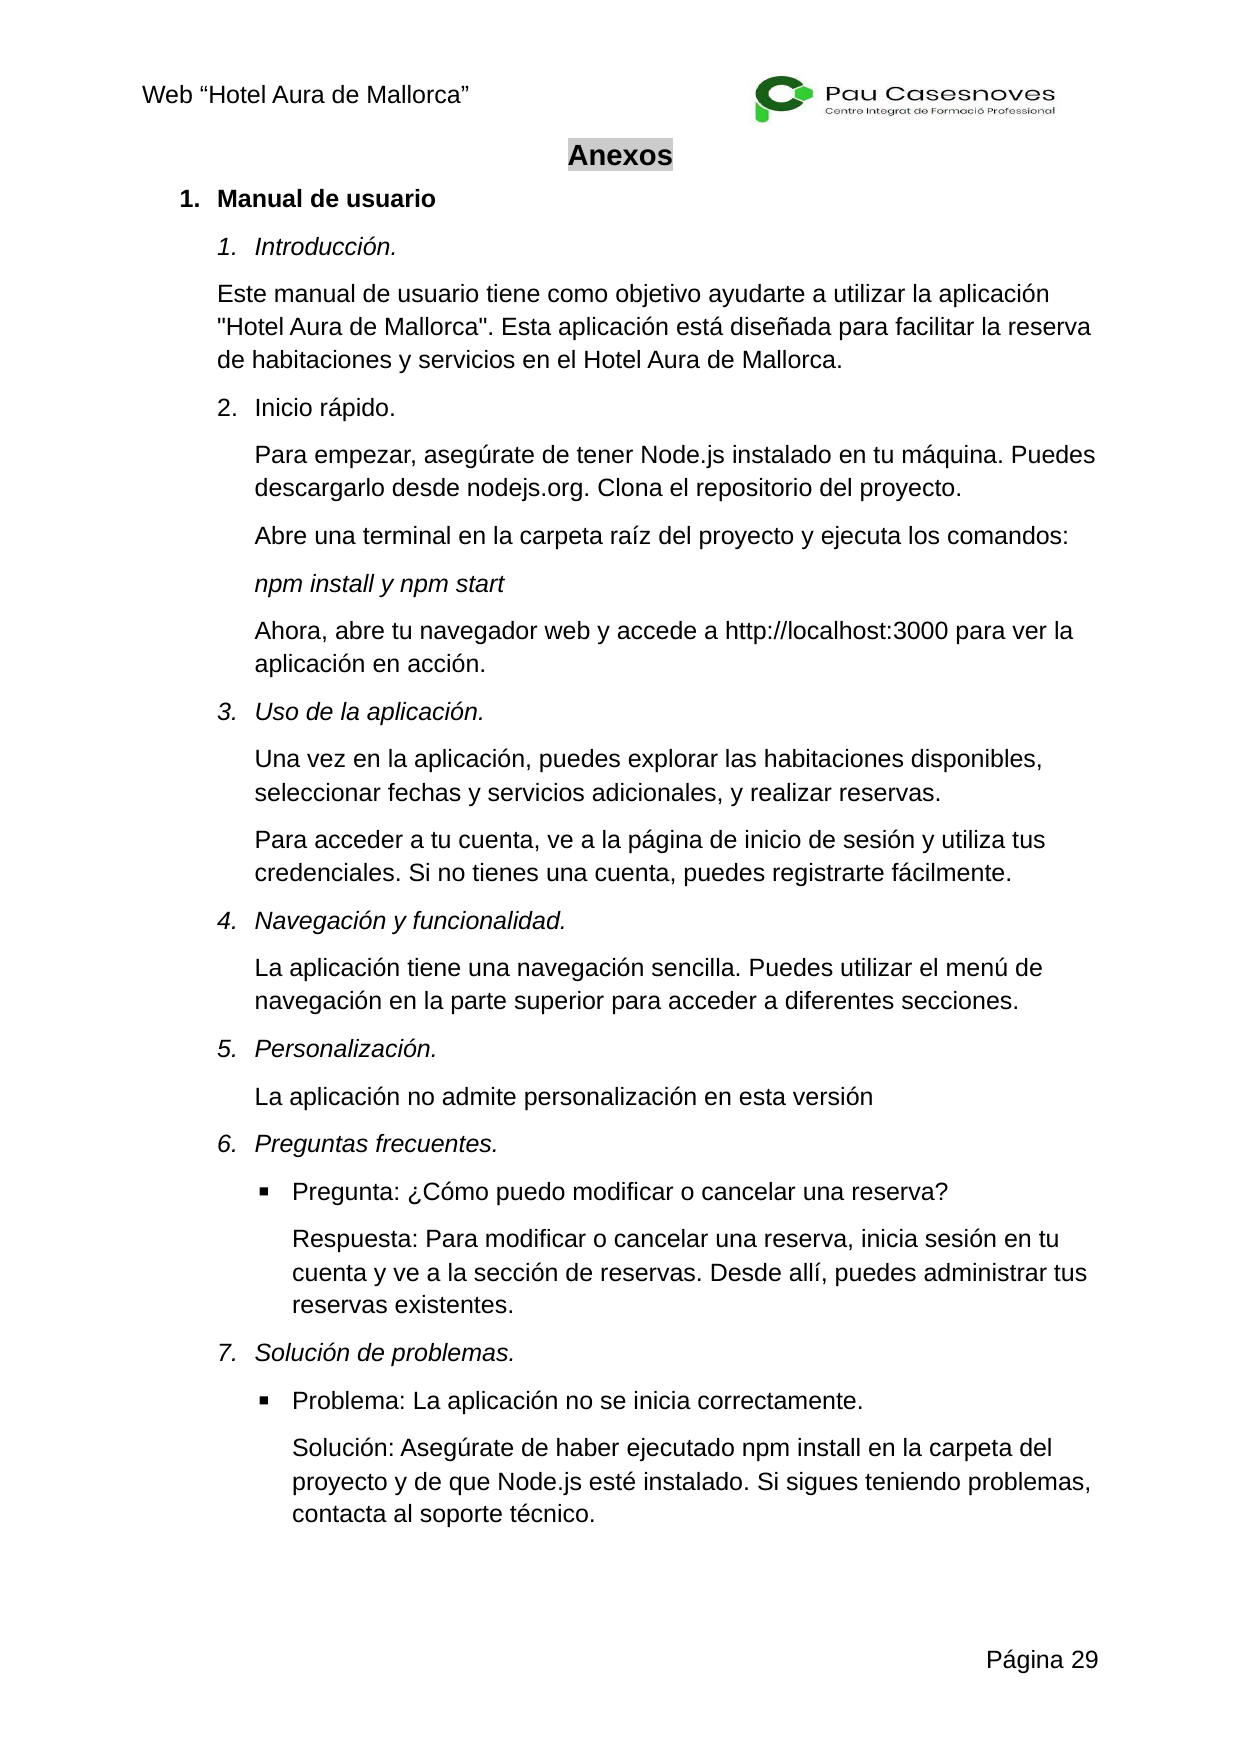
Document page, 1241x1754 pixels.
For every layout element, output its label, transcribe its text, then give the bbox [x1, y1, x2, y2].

list Manual de usuario [179, 184, 1098, 213]
list Introducción. [217, 232, 1098, 260]
list npm install y npm start [217, 569, 1098, 597]
list Pregunta: ¿Cómo puedo modificar o cancelar una reserva? [254, 1177, 1098, 1206]
list Para empezar, asegúrate de tener Node.js instalado en tu máquina. Puedes descargarlo desde nodejs.org. Clona el repositorio del proyecto. [217, 440, 1098, 502]
list Problema: La aplicación no se inicia correctamente. [254, 1386, 1098, 1414]
list La aplicación tiene una navegación sencilla. Puedes utilizar el menú de navegación en la parte superior para acceder a diferentes secciones. [217, 953, 1098, 1015]
list Uso de la aplicación. [217, 697, 1098, 726]
list Solución de problemas. [217, 1338, 1098, 1367]
text Anexos [142, 138, 1098, 171]
list Este manual de usuario tiene como objetivo ayudarte a utilizar la aplicación "Hotel Aura de Mallorca". Esta aplicación está diseñada para facilitar la reserva de habitaciones y servicios en el Hotel Aura de Mallorca. [179, 279, 1098, 374]
list Ahora, abre tu navegador web y accede a http://localhost:3000 para ver la aplicación en acción. [217, 616, 1098, 678]
list Inicio rápido. [217, 393, 1098, 422]
list Abre una terminal en la carpeta raíz del proyecto y ejecuta los comandos: [217, 521, 1098, 550]
list Personalización. [217, 1034, 1098, 1063]
list Navegación y funcionalidad. [217, 906, 1098, 934]
list La aplicación no admite personalización en esta versión [217, 1082, 1098, 1110]
list Preguntas frecuentes. [217, 1129, 1098, 1158]
picture [748, 72, 1075, 127]
list Una vez en la aplicación, puedes explorar las habitaciones disponibles, seleccionar fechas y servicios adicionales, y realizar reservas. [217, 744, 1098, 806]
list Respuesta: Para modificar o cancelar una reserva, inicia sesión en tu cuenta y ve a la sección de reservas. Desde allí, puedes administrar tus reservas existentes. [254, 1224, 1098, 1319]
list Solución: Asegúrate de haber ejecutado npm install en la carpeta del proyecto y de que Node.js esté instalado. Si sigues teniendo problemas, contacta al soporte técnico. [254, 1433, 1098, 1528]
list Para acceder a tu cuenta, ve a la página de inicio de sesión y utiliza tus credenciales. Si no tienes una cuenta, puedes registrarte fácilmente. [217, 825, 1098, 887]
